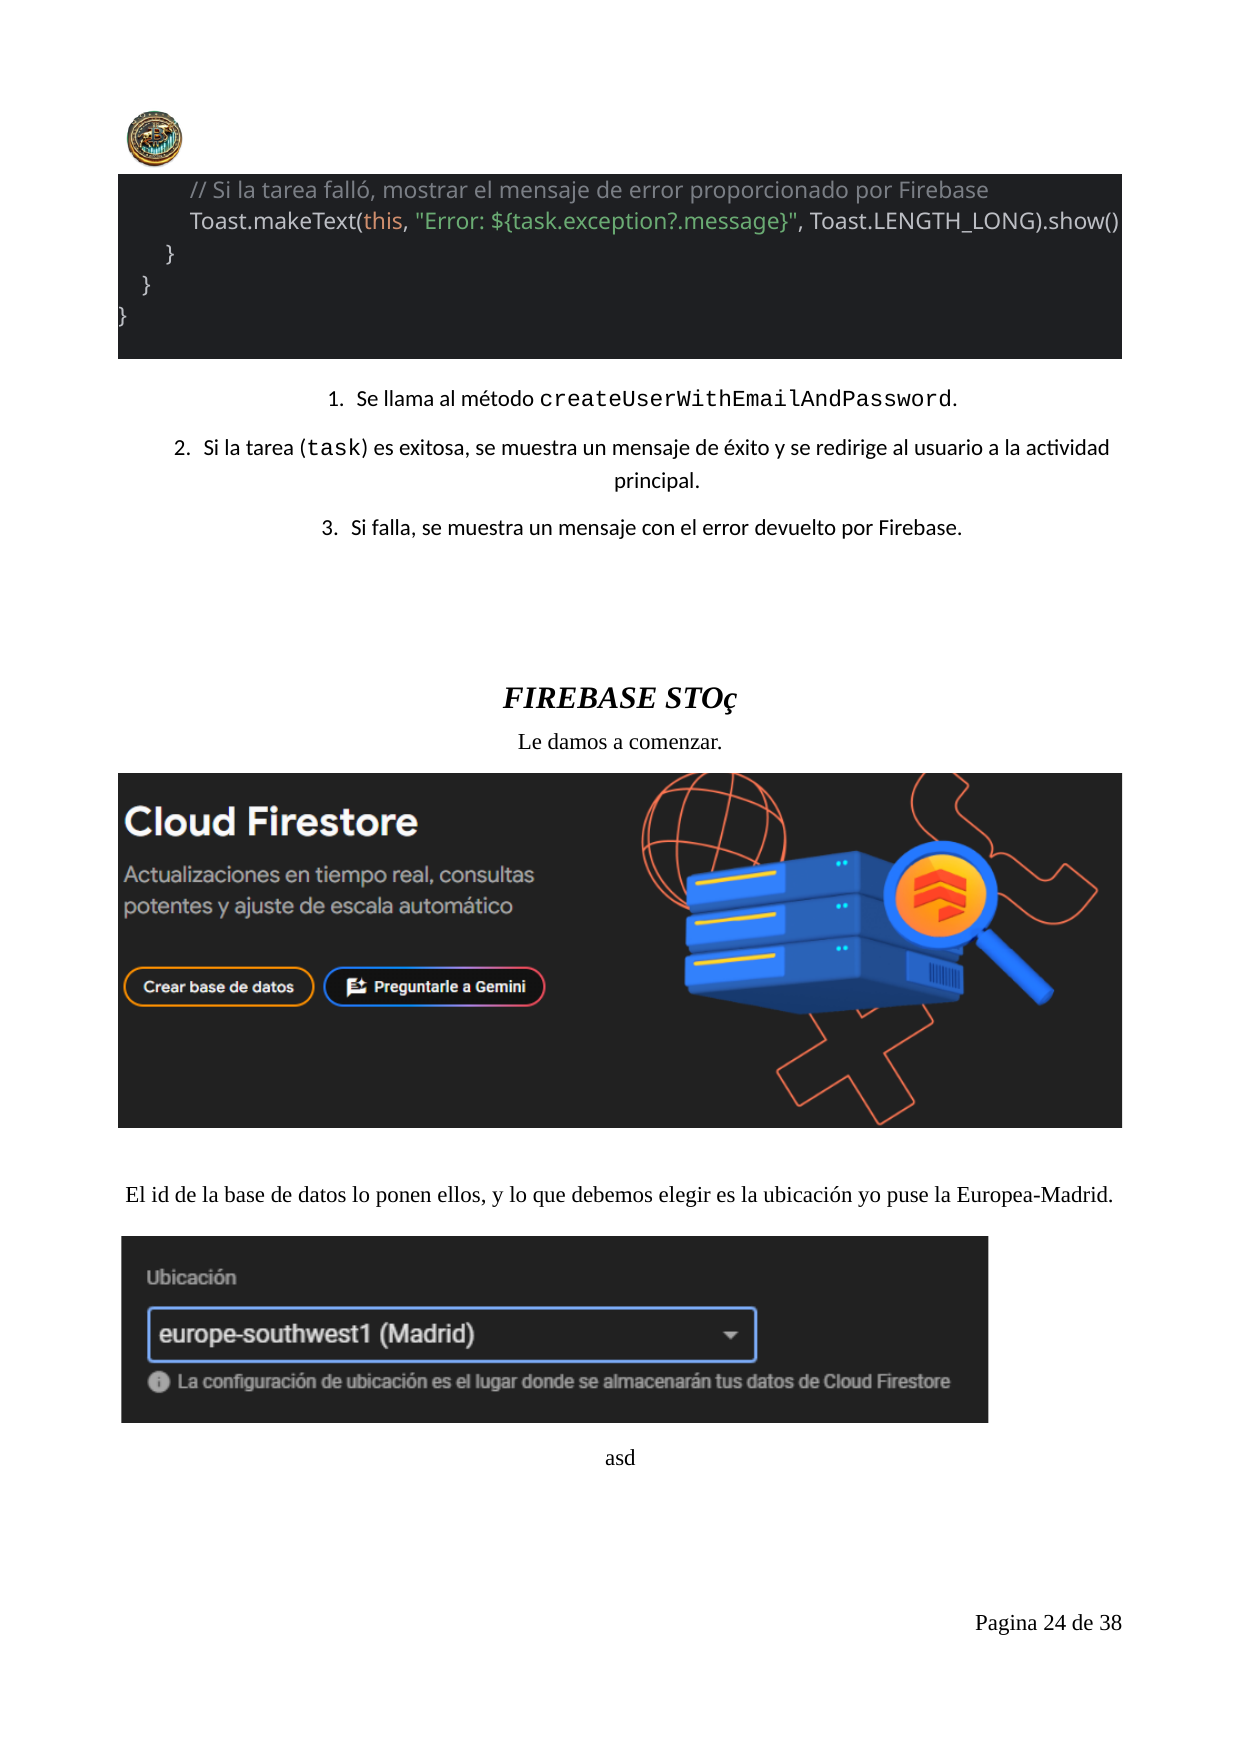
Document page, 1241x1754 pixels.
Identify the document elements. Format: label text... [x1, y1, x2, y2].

list Si falla, se muestra un mensaje con el error devuelto por Firebase. [162, 513, 1122, 541]
text El id de la base de datos lo ponen ellos, y lo que debemos elegir es la ubicación yo puse la Europea-Madrid. [118, 1181, 1122, 1207]
text Le damos a comenzar. [118, 728, 1122, 754]
text // Si la tarea falló, mostrar el mensaje de error proporcionado por Firebase Toast.makeText(this, "Error: ${task.exception?.message}", Toast.LENGTH_LONG).show() } } } [118, 174, 1122, 330]
list Si la tarea (task) es exitosa, se muestra un mensaje de éxito y se redirige al usuario a la actividad principal. [162, 433, 1122, 494]
subtitle FIREBASE STOç [118, 680, 1122, 716]
picture [118, 773, 1123, 1128]
picture [121, 1236, 989, 1423]
picture [124, 108, 184, 168]
text asd [118, 1444, 1122, 1471]
list Se llama al método createUserWithEmailAndPassword. [162, 384, 1122, 414]
